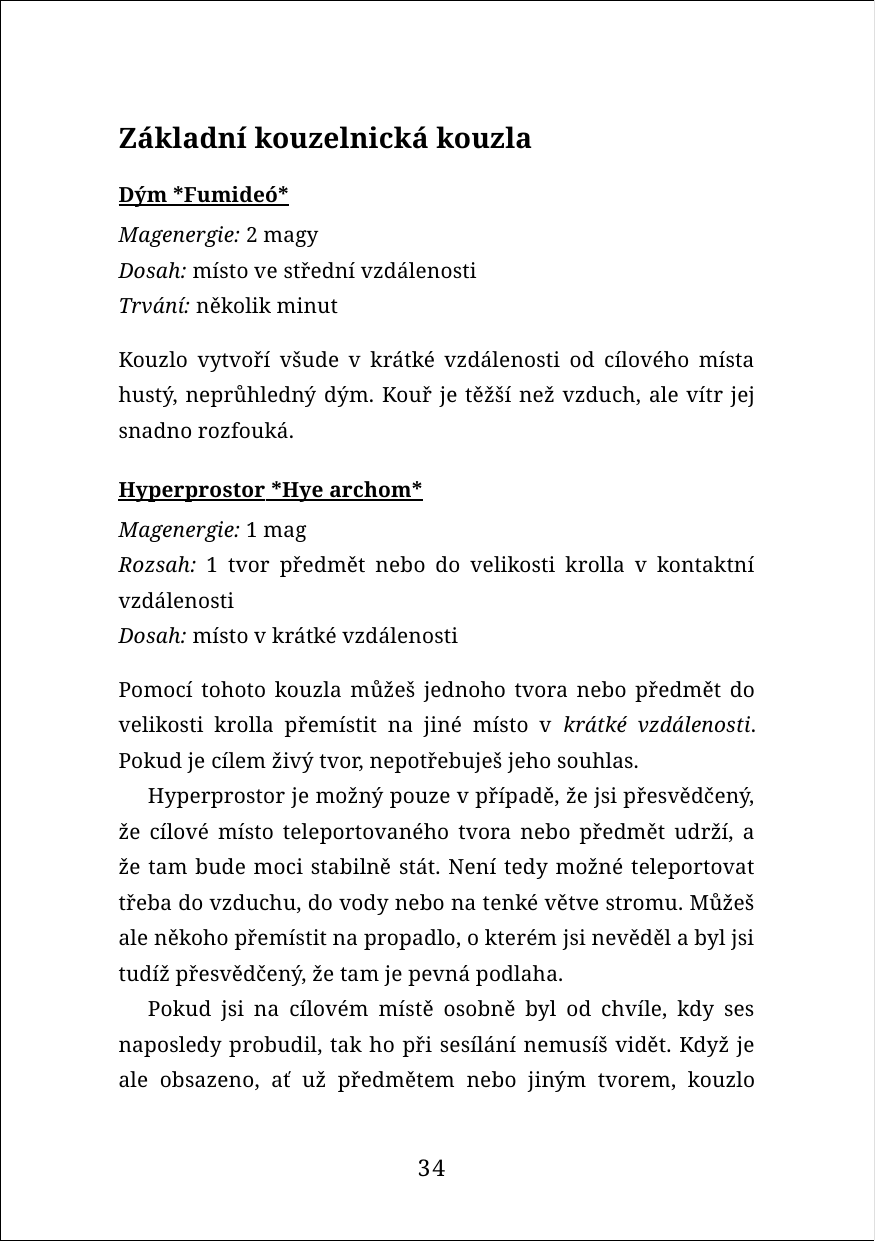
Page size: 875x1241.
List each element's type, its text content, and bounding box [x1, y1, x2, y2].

subtitle Hyperprostor *Hye archom* [118, 475, 756, 503]
text Magenergie: 2 magy Dosah: místo ve střední vzdálenosti Trvání: několik minut [118, 220, 756, 320]
text Kouzlo vytvoří všude v krátké vzdálenosti od cílového místa hustý, neprůhledný dým. Kouř je těžší než vzduch, ale vítr jej snadno rozfouká. [118, 345, 756, 444]
subtitle Dým *Fumideó* [118, 180, 756, 209]
text Magenergie: 1 mag Rozsah: 1 tvor předmět nebo do velikosti krolla v kontaktní vzdálenosti Dosah: místo v krátké vzdálenosti [118, 515, 756, 650]
text Pomocí tohoto kouzla můžeš jednoho tvora nebo předmět do velikosti krolla přemístit na jiné místo v krátké vzdálenosti. Pokud je cílem živý tvor, nepotřebuješ jeho souhlas. Hyperprostor je možný pouze v případě, že jsi přesvědčený, že cílové místo teleportovaného tvora nebo předmět udrží, a že tam bude moci stabilně stát. Není tedy možné teleportovat třeba do vzduchu, do vody nebo na tenké větve stromu. Můžeš ale někoho přemístit na propadlo, o kterém jsi nevěděl a byl jsi tudíž přesvědčený, že tam je pevná podlaha. Pokud jsi na cílovém místě osobně byl od chvíle, kdy ses naposledy probudil, tak ho při sesílání nemusíš vidět. Když je ale obsazeno, ať už předmětem nebo jiným tvorem, kouzlo [118, 675, 756, 1094]
subtitle Základní kouzelnická kouzla [118, 118, 756, 157]
